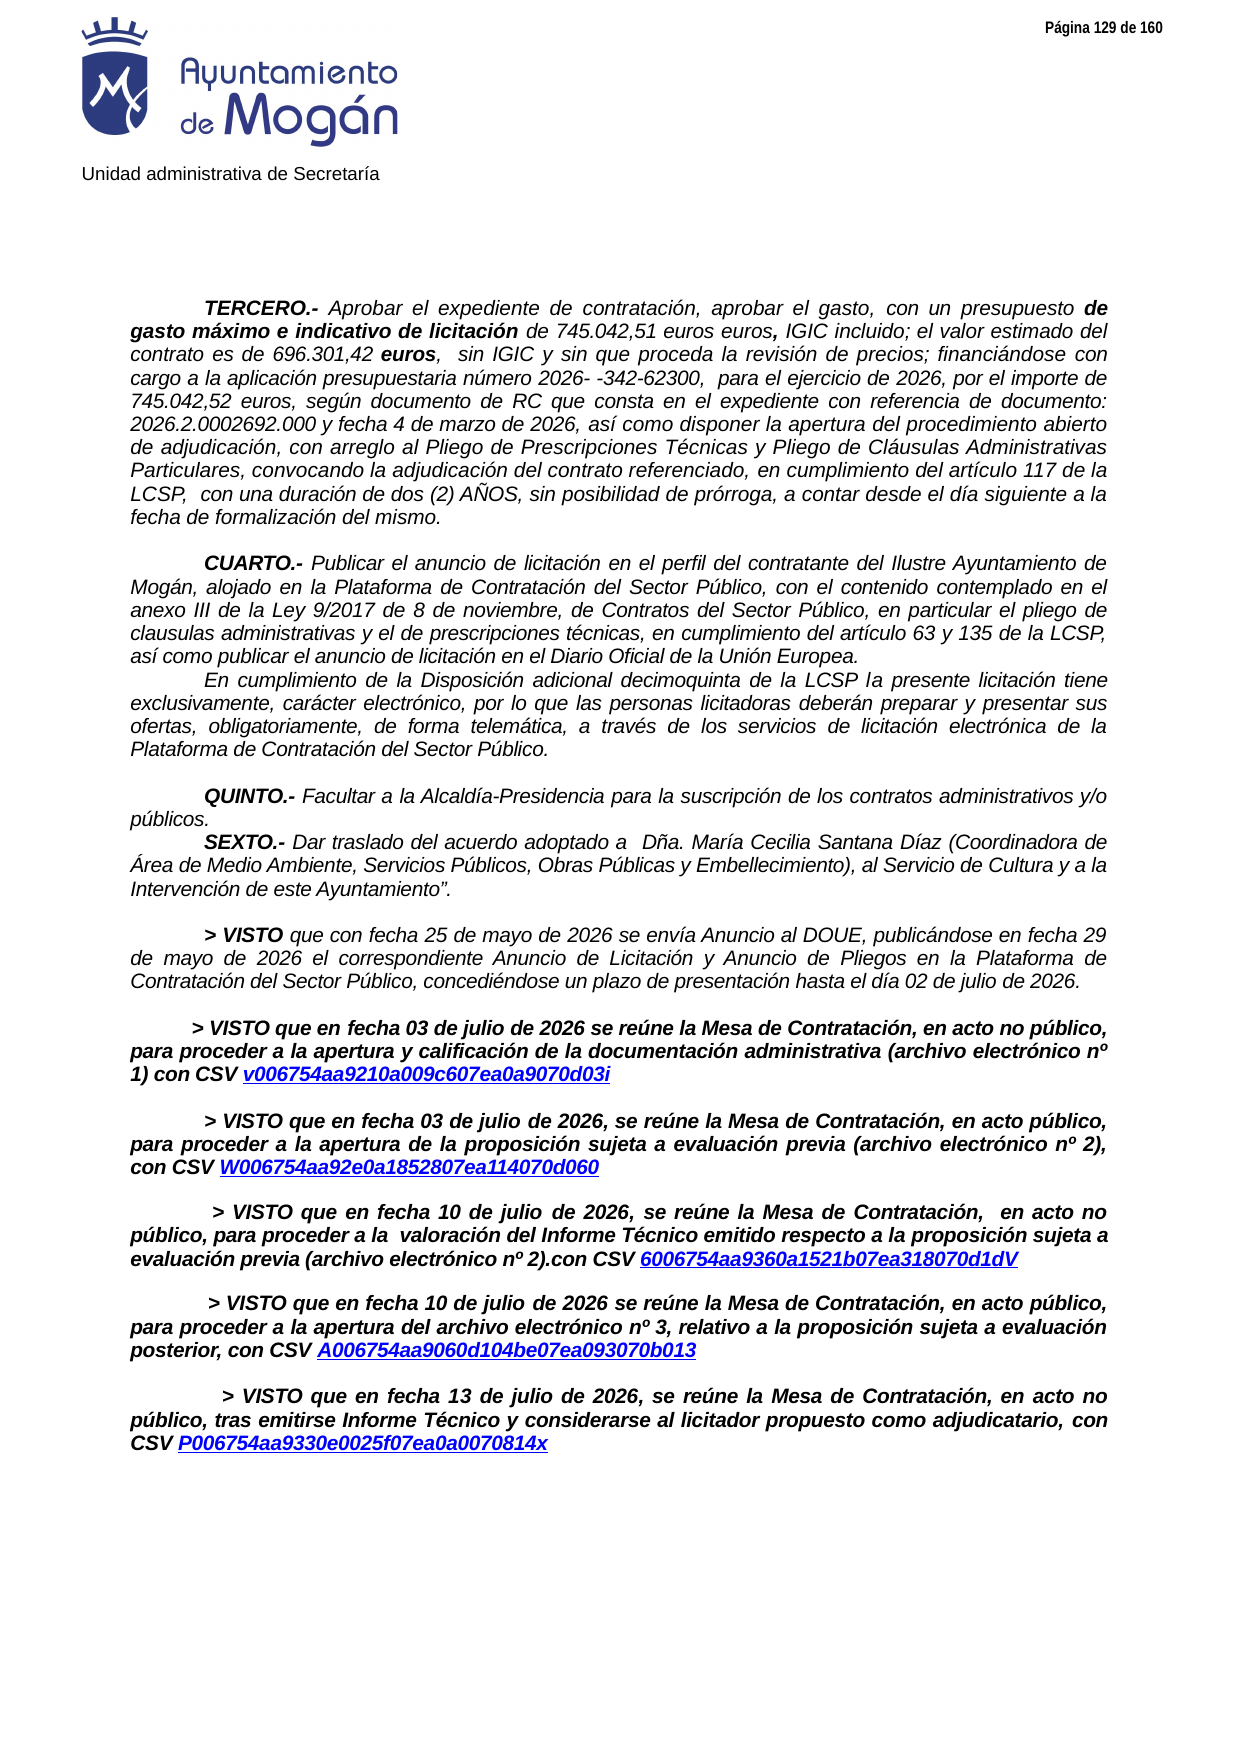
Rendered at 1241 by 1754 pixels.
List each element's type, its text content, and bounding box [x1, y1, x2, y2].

text > VISTO que en fecha 10 de julio de 2026 se reúne la Mesa de Contratación, en acto público, para proceder a la apertura del archivo electrónico nº 3, relativo a la proposición sujeta a evaluación posterior, con CSV A006754aa9060d104be07ea093070b013 [130, 1292, 1110, 1362]
text > VISTO que en fecha 13 de julio de 2026, se reúne la Mesa de Contratación, en acto no público, tras emitirse Informe Técnico y considerarse al licitador propuesto como adjudicatario, con CSV P006754aa9330e0025f07ea0a0070814x [130, 1385, 1110, 1454]
text TERCERO.- Aprobar el expediente de contratación, aprobar el gasto, con un presupuesto de gasto máximo e indicativo de licitación de 745.042,51 euros euros, IGIC incluido; el valor estimado del contrato es de 696.301,42 euros, sin IGIC y sin que proceda la revisión de precios; financiándose con cargo a la aplicación presupuestaria número 2026- -342-62300, para el ejercicio de 2026, por el importe de 745.042,52 euros, según documento de RC que consta en el expediente con referencia de documento: 2026.2.0002692.000 y fecha 4 de marzo de 2026, así como disponer la apertura del procedimiento abierto de adjudicación, con arreglo al Pliego de Prescripciones Técnicas y Pliego de Cláusulas Administrativas Particulares, convocando la adjudicación del contrato referenciado, en cumplimiento del artículo 117 de la LCSP, con una duración de dos (2) AÑOS, sin posibilidad de prórroga, a contar desde el día siguiente a la fecha de formalización del mismo. [130, 296, 1110, 529]
picture [81, 17, 398, 153]
text > VISTO que en fecha 03 de julio de 2026 se reúne la Mesa de Contratación, en acto no público, para proceder a la apertura y calificación de la documentación administrativa (archivo electrónico nº 1) con CSV v006754aa9210a009c607ea0a9070d03i [130, 1017, 1110, 1086]
text > VISTO que con fecha 25 de mayo de 2026 se envía Anuncio al DOUE, publicándose en fecha 29 de mayo de 2026 el correspondiente Anuncio de Licitación y Anuncio de Pliegos en la Plataforma de Contratación del Sector Público, concediéndose un plazo de presentación hasta el día 02 de julio de 2026. [130, 924, 1110, 993]
text > VISTO que en fecha 03 de julio de 2026, se reúne la Mesa de Contratación, en acto público, para proceder a la apertura de la proposición sujeta a evaluación previa (archivo electrónico nº 2), con CSV W006754aa92e0a1852807ea114070d060 [130, 1109, 1110, 1179]
text CUARTO.- Publicar el anuncio de licitación en el perfil del contratante del Ilustre Ayuntamiento de Mogán, alojado en la Plataforma de Contratación del Sector Público, con el contenido contemplado en el anexo III de la Ley 9/2017 de 8 de noviembre, de Contratos del Sector Público, en particular el pliego de clausulas administrativas y el de prescripciones técnicas, en cumplimiento del artículo 63 y 135 de la LCSP, así como publicar el anuncio de licitación en el Diario Oficial de la Unión Europea. [130, 552, 1110, 668]
text En cumplimiento de la Disposición adicional decimoquinta de la LCSP la presente licitación tiene exclusivamente, carácter electrónico, por lo que las personas licitadoras deberán preparar y presentar sus ofertas, obligatoriamente, de forma telemática, a través de los servicios de licitación electrónica de la Plataforma de Contratación del Sector Público. [130, 668, 1110, 761]
text QUINTO.- Facultar a la Alcaldía-Presidencia para la suscripción de los contratos administrativos y/o públicos. [130, 784, 1110, 831]
text > VISTO que en fecha 10 de julio de 2026, se reúne la Mesa de Contratación, en acto no público, para proceder a la valoración del Informe Técnico emitido respecto a la proposición sujeta a evaluación previa (archivo electrónico nº 2).con CSV 6006754aa9360a1521b07ea318070d1dV [130, 1201, 1110, 1270]
text SEXTO.- Dar traslado del acuerdo adoptado a Dña. María Cecilia Santana Díaz (Coordinadora de Área de Medio Ambiente, Servicios Públicos, Obras Públicas y Embellecimiento), al Servicio de Cultura y a la Intervención de este Ayuntamiento”. [130, 831, 1110, 900]
